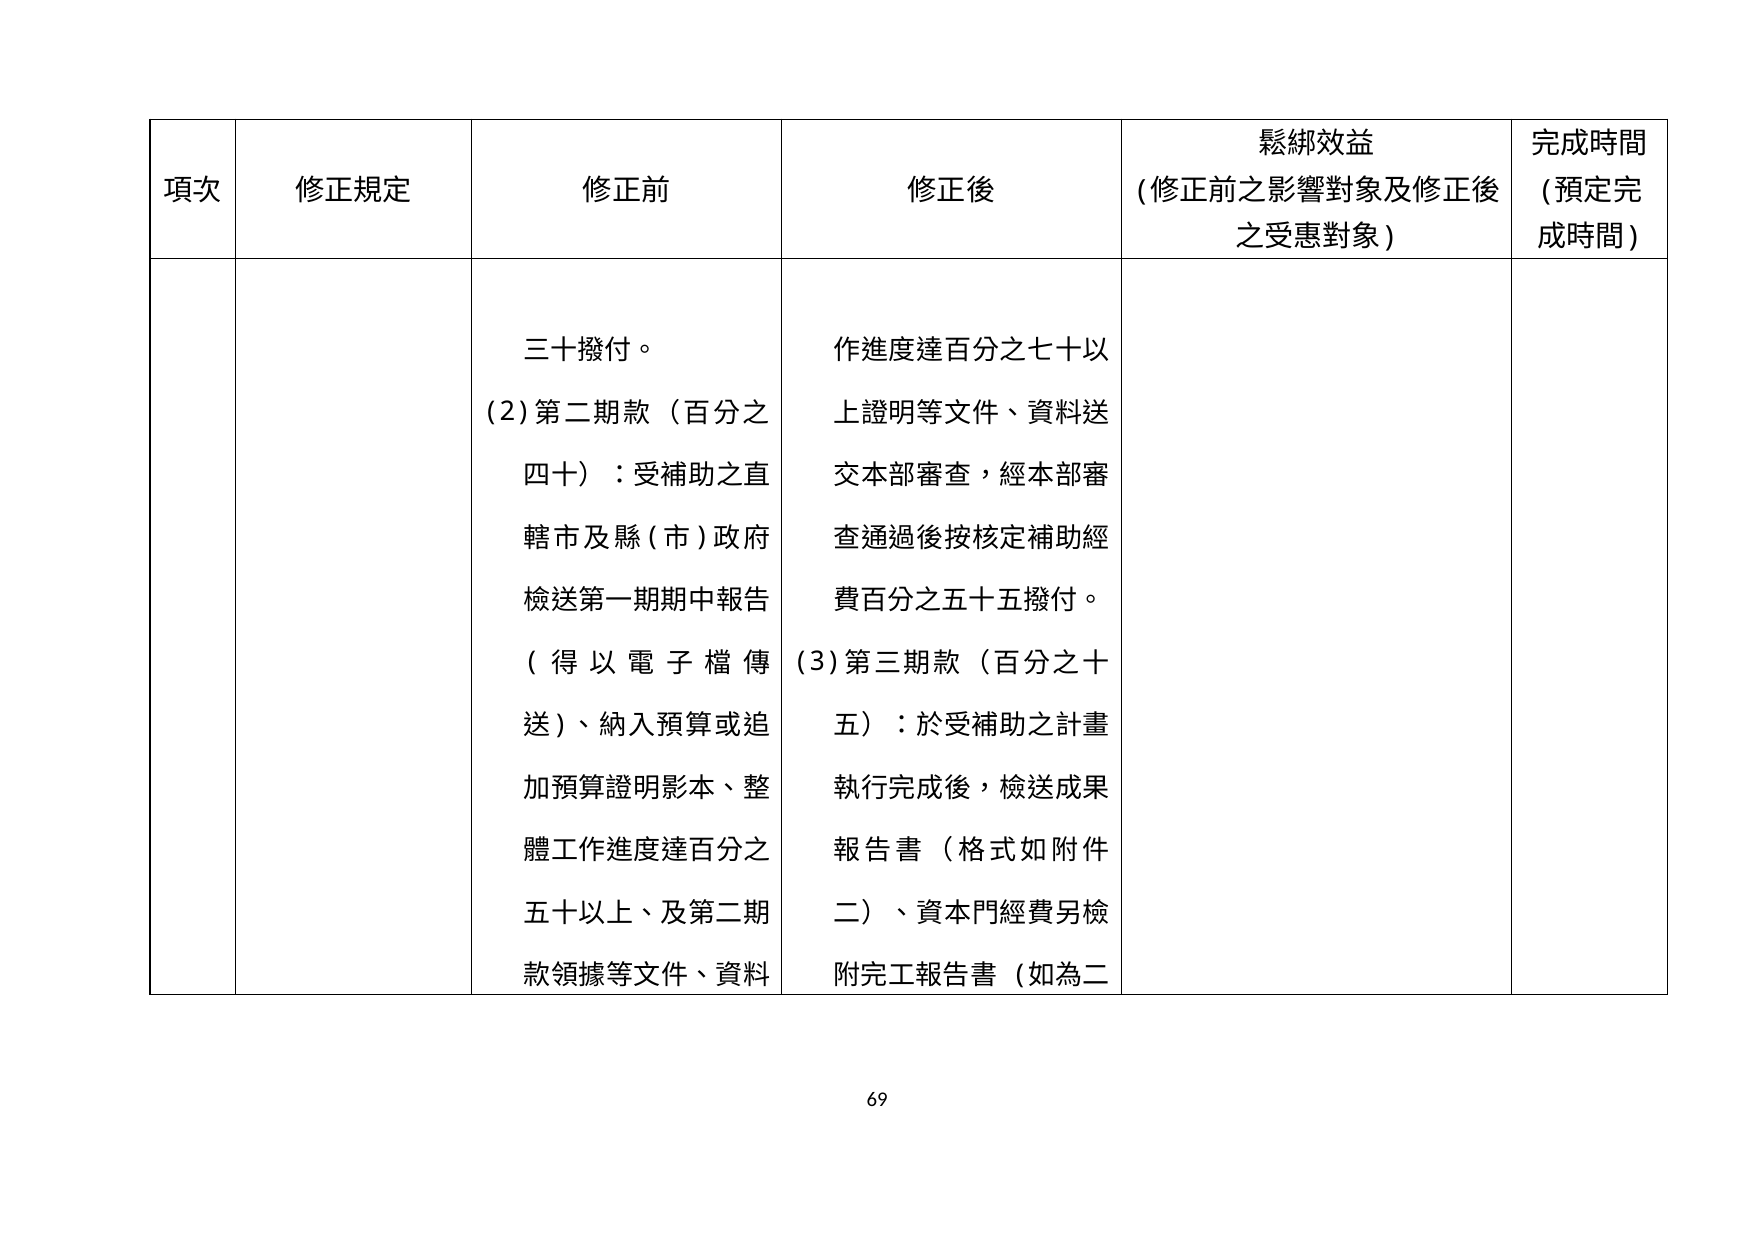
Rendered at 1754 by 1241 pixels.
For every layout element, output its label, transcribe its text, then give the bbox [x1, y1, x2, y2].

table_header 修正前 [472, 120, 781, 258]
table_header 完成時間 (預定完成時間) [1512, 120, 1667, 258]
table_header 修正規定 [236, 120, 471, 258]
table_cell [1512, 259, 1667, 993]
table_cell [151, 259, 235, 993]
table_header 鬆綁效益 (修正前之影響對象及修正後之受惠對象) [1122, 120, 1511, 258]
table_cell [236, 259, 471, 993]
table_cell 作進度達百分之七十以上證明等文件、資料送交本部審查，經本部審查通過後按核定補助經費百分之五十五撥付。 (3)第三期款（百分之十五）：於受補助之計畫執行完成後，檢送成果報告書（格式如附件二）、資本門經費另檢附完工報告書 (如為二 [782, 259, 1121, 993]
table_header 修正後 [782, 120, 1121, 258]
table_cell [1122, 259, 1511, 993]
table_cell 三十撥付。 (2)第二期款（百分之四十）：受補助之直轄市及縣(市)政府檢送第一期期中報告(得以電子檔傳送)、納入預算或追加預算證明影本、整體工作進度達百分之五十以上、及第二期款領據等文件、資料 [472, 259, 781, 993]
table_header 項次 [151, 120, 235, 258]
